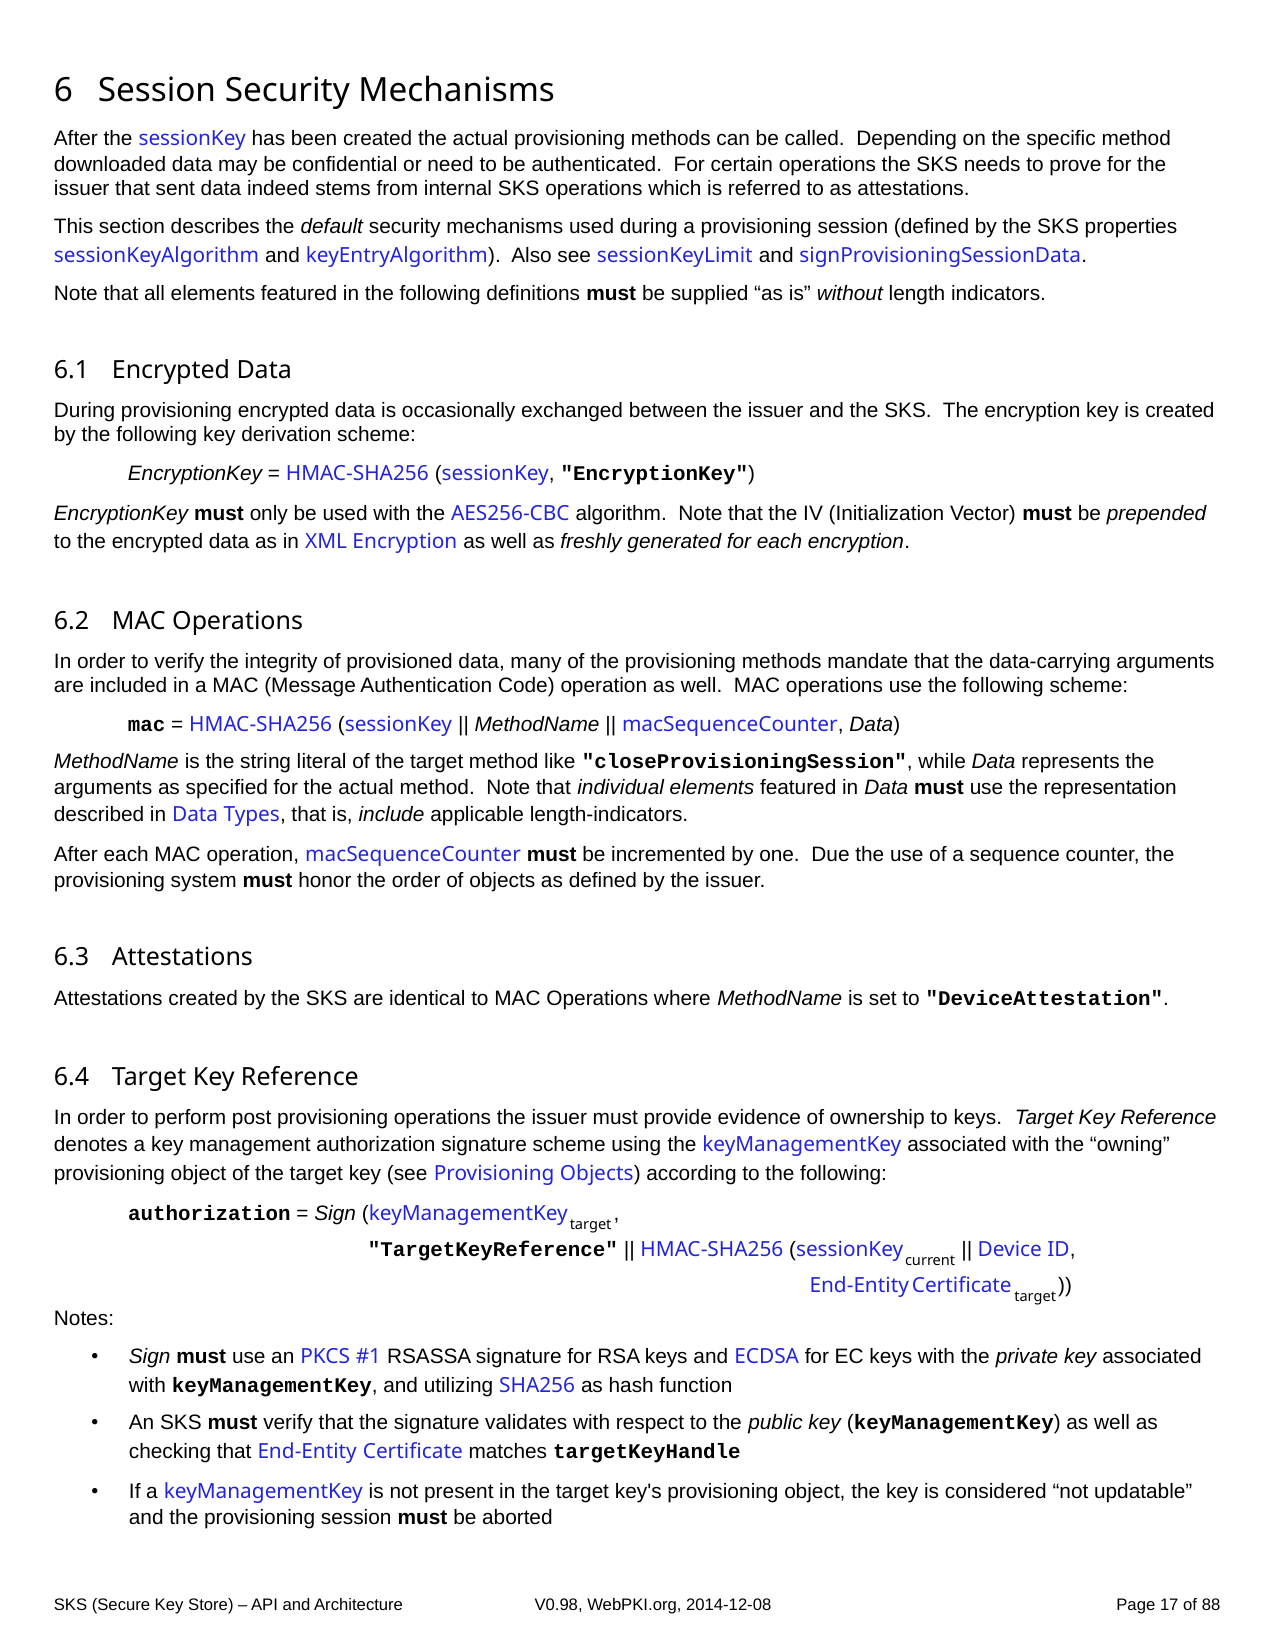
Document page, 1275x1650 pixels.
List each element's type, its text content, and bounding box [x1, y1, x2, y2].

text mac = HMAC-SHA256 (sessionKey || MethodName || macSequenceCounter, Data) [54, 709, 1221, 737]
list An SKS must verify that the signature validates with respect to the public key (keyManagementKey) as well as checking that End-Entity Certificate matches targetKeyHandle [91, 1410, 1221, 1464]
text Attestations created by the SKS are identical to MAC Operations where MethodName is set to "DeviceAttestation". [54, 985, 1221, 1011]
text authorization = Sign (keyManagementKey target , "TargetKeyReference" || HMAC-SHA256 (sessionKey current || Device ID, [54, 1198, 1221, 1270]
subtitle MAC Operations [54, 603, 1221, 637]
subtitle Encrypted Data [54, 352, 1221, 386]
text End-Entity Certificate target )) [54, 1270, 1221, 1306]
subtitle Target Key Reference [54, 1059, 1221, 1093]
text This section describes the default security mechanisms used during a provisioning session (defined by the SKS properties sessionKeyAlgorithm and keyEntryAlgorithm). Also see sessionKeyLimit and signProvisioningSessionData. [54, 212, 1221, 268]
subtitle Attestations [54, 939, 1221, 973]
text During provisioning encrypted data is occasionally exchanged between the issuer and the SKS. The encryption key is created by the following key derivation scheme: [54, 398, 1221, 446]
list If a keyManagementKey is not present in the target key's provisioning object, the key is considered “not updatable” and the provisioning session must be aborted [91, 1476, 1221, 1529]
text After the sessionKey has been created the actual provisioning methods can be called. Depending on the specific method downloaded data may be confidential or need to be authenticated. For certain operations the SKS needs to prove for the issuer that sent data indeed stems from internal SKS operations which is referred to as attestations. [54, 123, 1221, 200]
text In order to verify the integrity of provisioned data, many of the provisioning methods mandate that the data-carrying arguments are included in a MAC (Message Authentication Code) operation as well. MAC operations use the following scheme: [54, 649, 1221, 697]
text EncryptionKey = HMAC-SHA256 (sessionKey, "EncryptionKey") [54, 458, 1221, 486]
text MethodName is the string literal of the target method like "closeProvisioningSession", while Data represents the arguments as specified for the actual method. Note that individual elements featured in Data must use the representation described in Data Types, that is, include applicable length-indicators. [54, 749, 1221, 827]
text In order to perform post provisioning operations the issuer must provide evidence of ownership to keys. Target Key Reference denotes a key management authorization signature scheme using the keyManagementKey associated with the “owning” provisioning object of the target key (see Provisioning Objects) according to the following: [54, 1105, 1221, 1186]
text Notes: [54, 1306, 1221, 1329]
subtitle Session Security Mechanisms [54, 66, 1221, 111]
text EncryptionKey must only be used with the AES256-CBC algorithm. Note that the IV (Initialization Vector) must be prepended to the encrypted data as in XML Encryption as well as freshly generated for each encryption. [54, 498, 1221, 555]
text Note that all elements featured in the following definitions must be supplied “as is” without length indicators. [54, 280, 1221, 304]
text After each MAC operation, macSequenceCounter must be incremented by one. Due the use of a sequence counter, the provisioning system must honor the order of objects as defined by the issuer. [54, 839, 1221, 891]
list Sign must use an PKCS #1 RSASSA signature for RSA keys and ECDSA for EC keys with the private key associated with keyManagementKey, and utilizing SHA256 as hash function [91, 1341, 1221, 1398]
